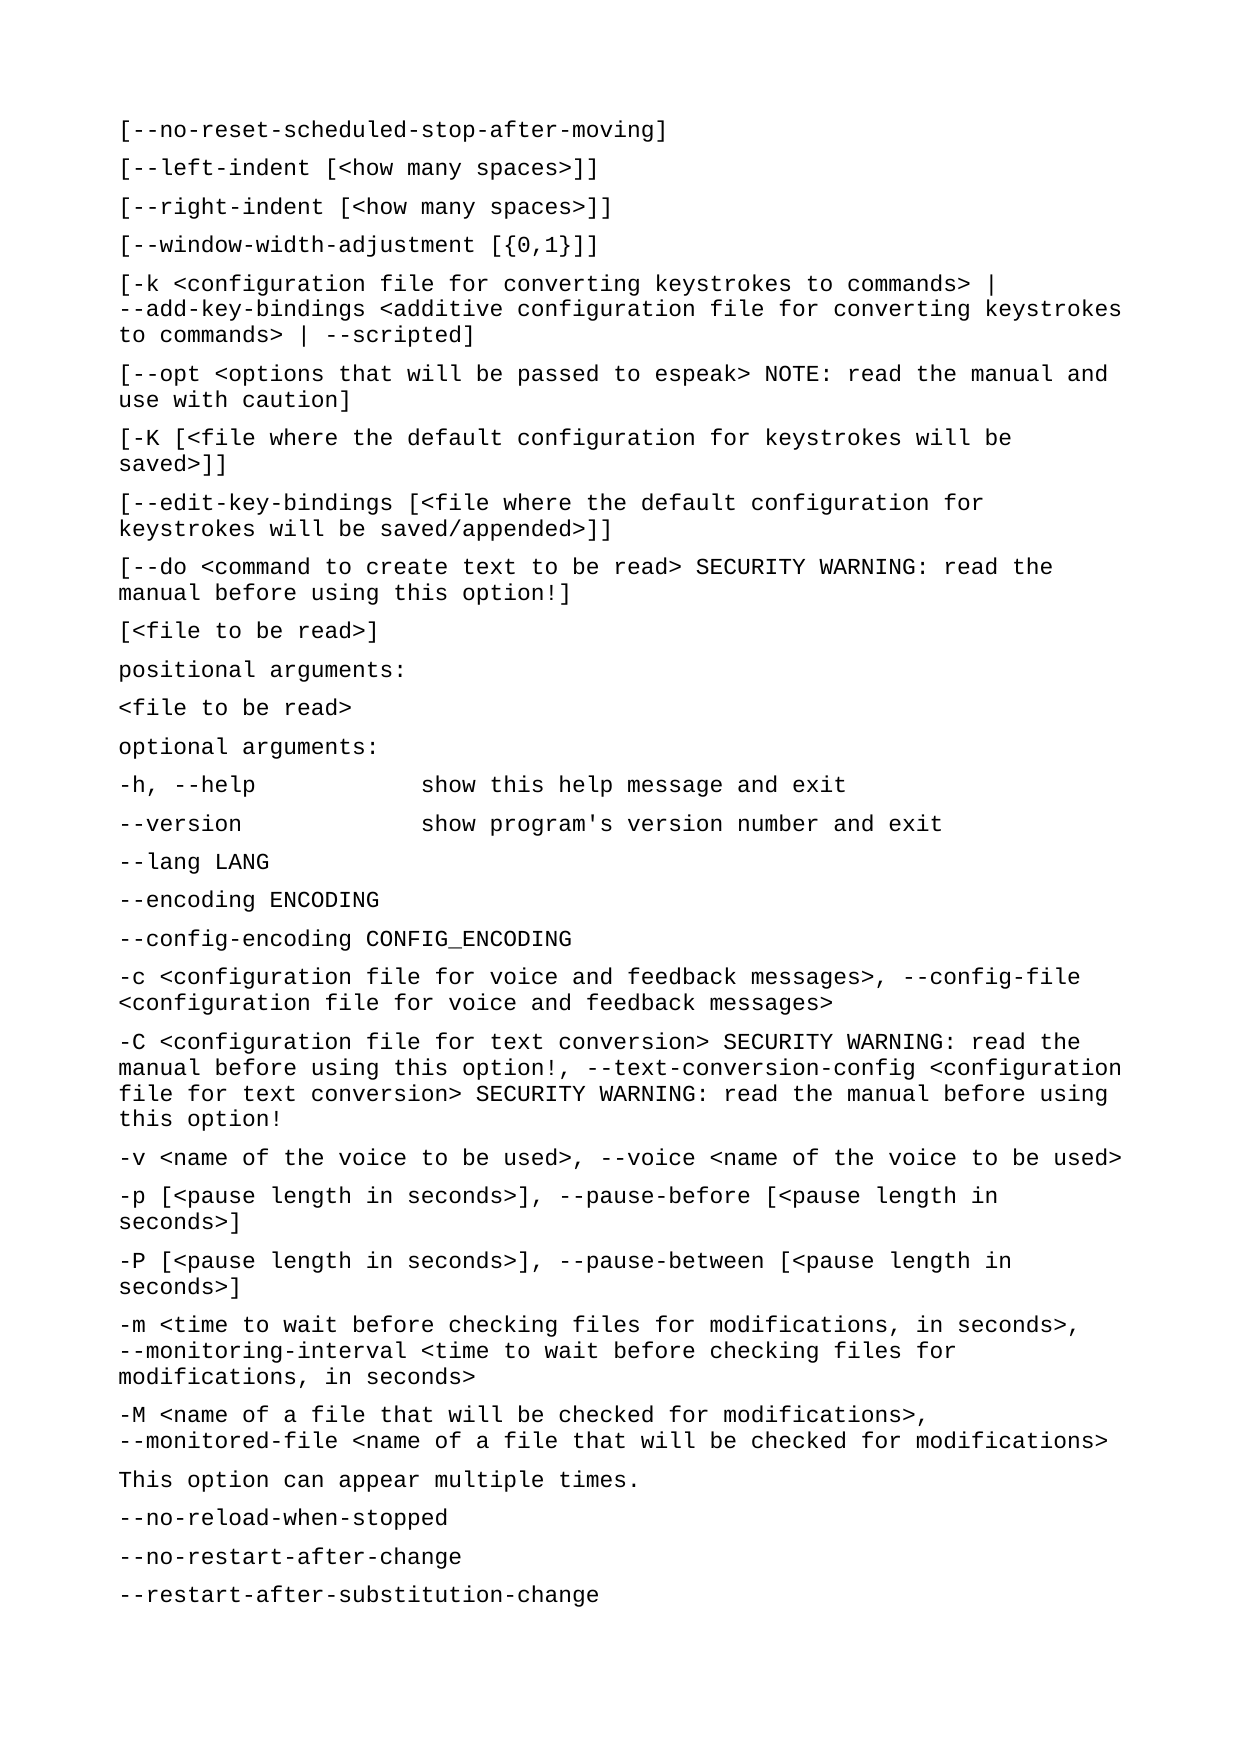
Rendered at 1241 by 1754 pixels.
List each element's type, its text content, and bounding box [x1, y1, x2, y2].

text optional arguments: [118, 735, 1122, 761]
text ‑m <time to wait before checking files for modifications, in seconds>, ‑‑monitoring‑interval <time to wait before checking files for modifications, in seconds> [118, 1313, 1122, 1391]
text [‑‑right‑indent [<how many spaces>]] [118, 195, 1122, 221]
text <file to be read> [118, 697, 1122, 722]
text positional arguments: [118, 658, 1122, 684]
text ‑c <configuration file for voice and feedback messages>, ‑‑config‑file <configuration file for voice and feedback messages> [118, 966, 1122, 1017]
text [<file to be read>] [118, 620, 1122, 646]
text ‑‑lang LANG [118, 850, 1122, 876]
text [‑k <configuration file for converting keystrokes to commands> | ‑‑add‑key‑bindings <additive configuration file for converting keystrokes to commands> | ‑‑scripted] [118, 272, 1122, 350]
text [‑‑opt <options that will be passed to espeak> NOTE: read the manual and use with caution] [118, 362, 1122, 414]
text [‑K [<file where the default configuration for keystrokes will be saved>]] [118, 427, 1122, 478]
text ‑‑no‑reload‑when‑stopped [118, 1507, 1122, 1532]
text [‑‑edit‑key‑bindings [<file where the default configuration for keystrokes will be saved/appended>]] [118, 491, 1122, 543]
text [‑‑window‑width‑adjustment [{0,1}]] [118, 233, 1122, 259]
text ‑p [<pause length in seconds>], ‑‑pause‑before [<pause length in seconds>] [118, 1185, 1122, 1237]
text [‑‑no‑reset‑scheduled‑stop‑after‑moving] [118, 118, 1122, 144]
text ‑‑encoding ENCODING [118, 889, 1122, 915]
text This option can appear multiple times. [118, 1468, 1122, 1494]
text ‑‑config‑encoding CONFIG_ENCODING [118, 927, 1122, 953]
text ‑‑version show program's version number and exit [118, 812, 1122, 838]
text [‑‑do <command to create text to be read> SECURITY WARNING: read the manual before using this option!] [118, 555, 1122, 607]
text ‑v <name of the voice to be used>, ‑‑voice <name of the voice to be used> [118, 1146, 1122, 1172]
text [‑‑left‑indent [<how many spaces>]] [118, 157, 1122, 182]
text ‑P [<pause length in seconds>], ‑‑pause‑between [<pause length in seconds>] [118, 1249, 1122, 1301]
text ‑M <name of a file that will be checked for modifications>, ‑‑monitored‑file <name of a file that will be checked for modifications> [118, 1404, 1122, 1456]
text ‑C <configuration file for text conversion> SECURITY WARNING: read the manual before using this option!, ‑‑text‑conversion‑config <configuration file for text conversion> SECURITY WARNING: read the manual before using this option! [118, 1030, 1122, 1134]
text ‑‑restart‑after‑substitution‑change [118, 1583, 1122, 1609]
text ‑h, ‑‑help show this help message and exit [118, 773, 1122, 799]
text ‑‑no‑restart‑after‑change [118, 1545, 1122, 1571]
